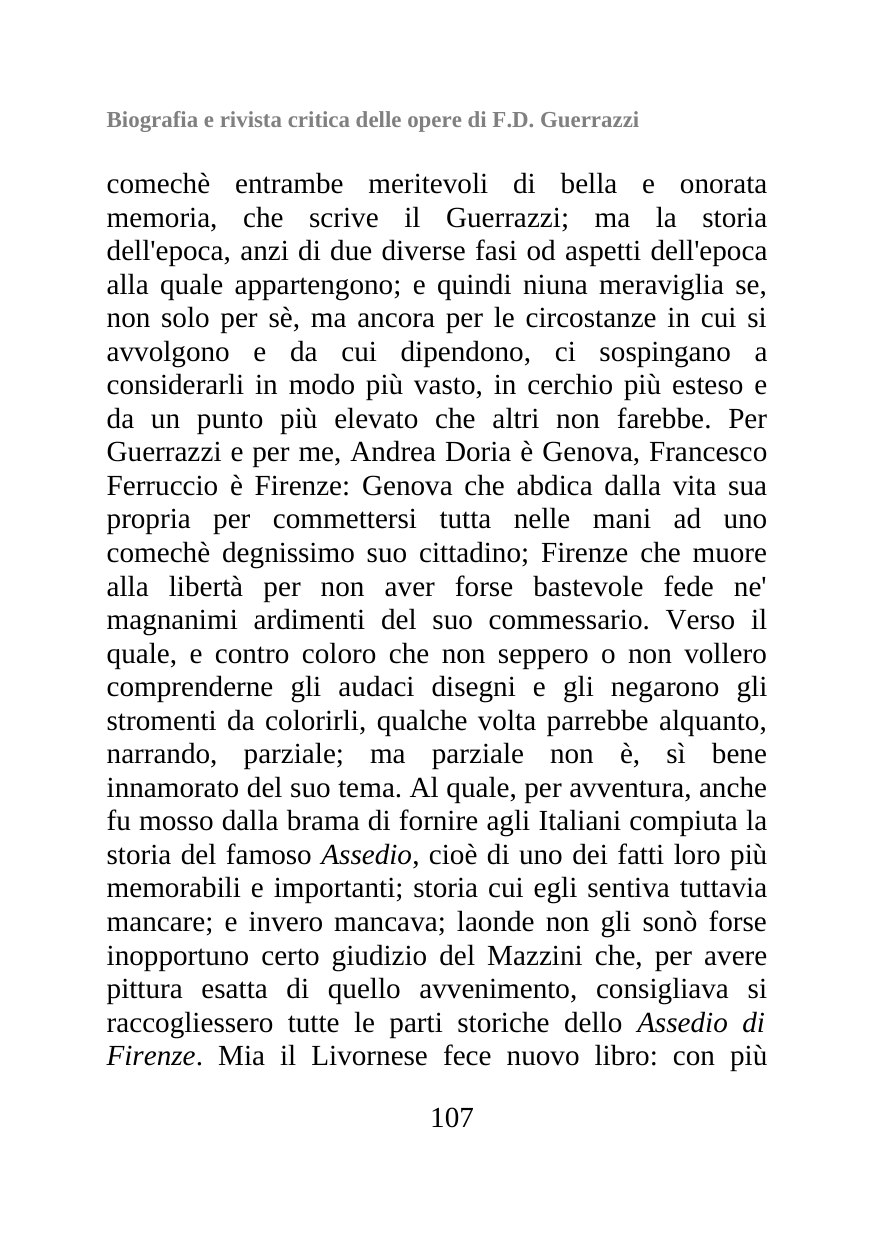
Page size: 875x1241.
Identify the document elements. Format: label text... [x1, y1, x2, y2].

text comechè entrambe meritevoli di bella e onorata memoria, che scrive il Guerrazzi; ma la storia dell'epoca, anzi di due diverse fasi od aspetti dell'epoca alla quale appartengono; e quindi niuna meraviglia se, non solo per sè, ma ancora per le circostanze in cui si avvolgono e da cui dipendono, ci sospingano a considerarli in modo più vasto, in cerchio più esteso e da un punto più elevato che altri non farebbe. Per Guerrazzi e per me, Andrea Doria è Genova, Francesco Ferruccio è Firenze: Genova che abdica dalla vita sua propria per commettersi tutta nelle mani ad uno comechè degnissimo suo cittadino; Firenze che muore alla libertà per non aver forse bastevole fede ne' magnanimi ardimenti del suo commessario. Verso il quale, e contro coloro che non seppero o non vollero comprenderne gli audaci disegni e gli negarono gli stromenti da colorirli, qualche volta parrebbe alquanto, narrando, parziale; ma parziale non è, sì bene innamorato del suo tema. Al quale, per avventura, anche fu mosso dalla brama di fornire agli Italiani compiuta la storia del famoso Assedio, cioè di uno dei fatti loro più memorabili e importanti; storia cui egli sentiva tuttavia mancare; e invero mancava; laonde non gli sonò forse inopportuno certo giudizio del Mazzini che, per avere pittura esatta di quello avvenimento, consigliava si raccogliessero tutte le parti storiche dello Assedio di Firenze. Mia il Livornese fece nuovo libro: con più [106, 166, 768, 1072]
